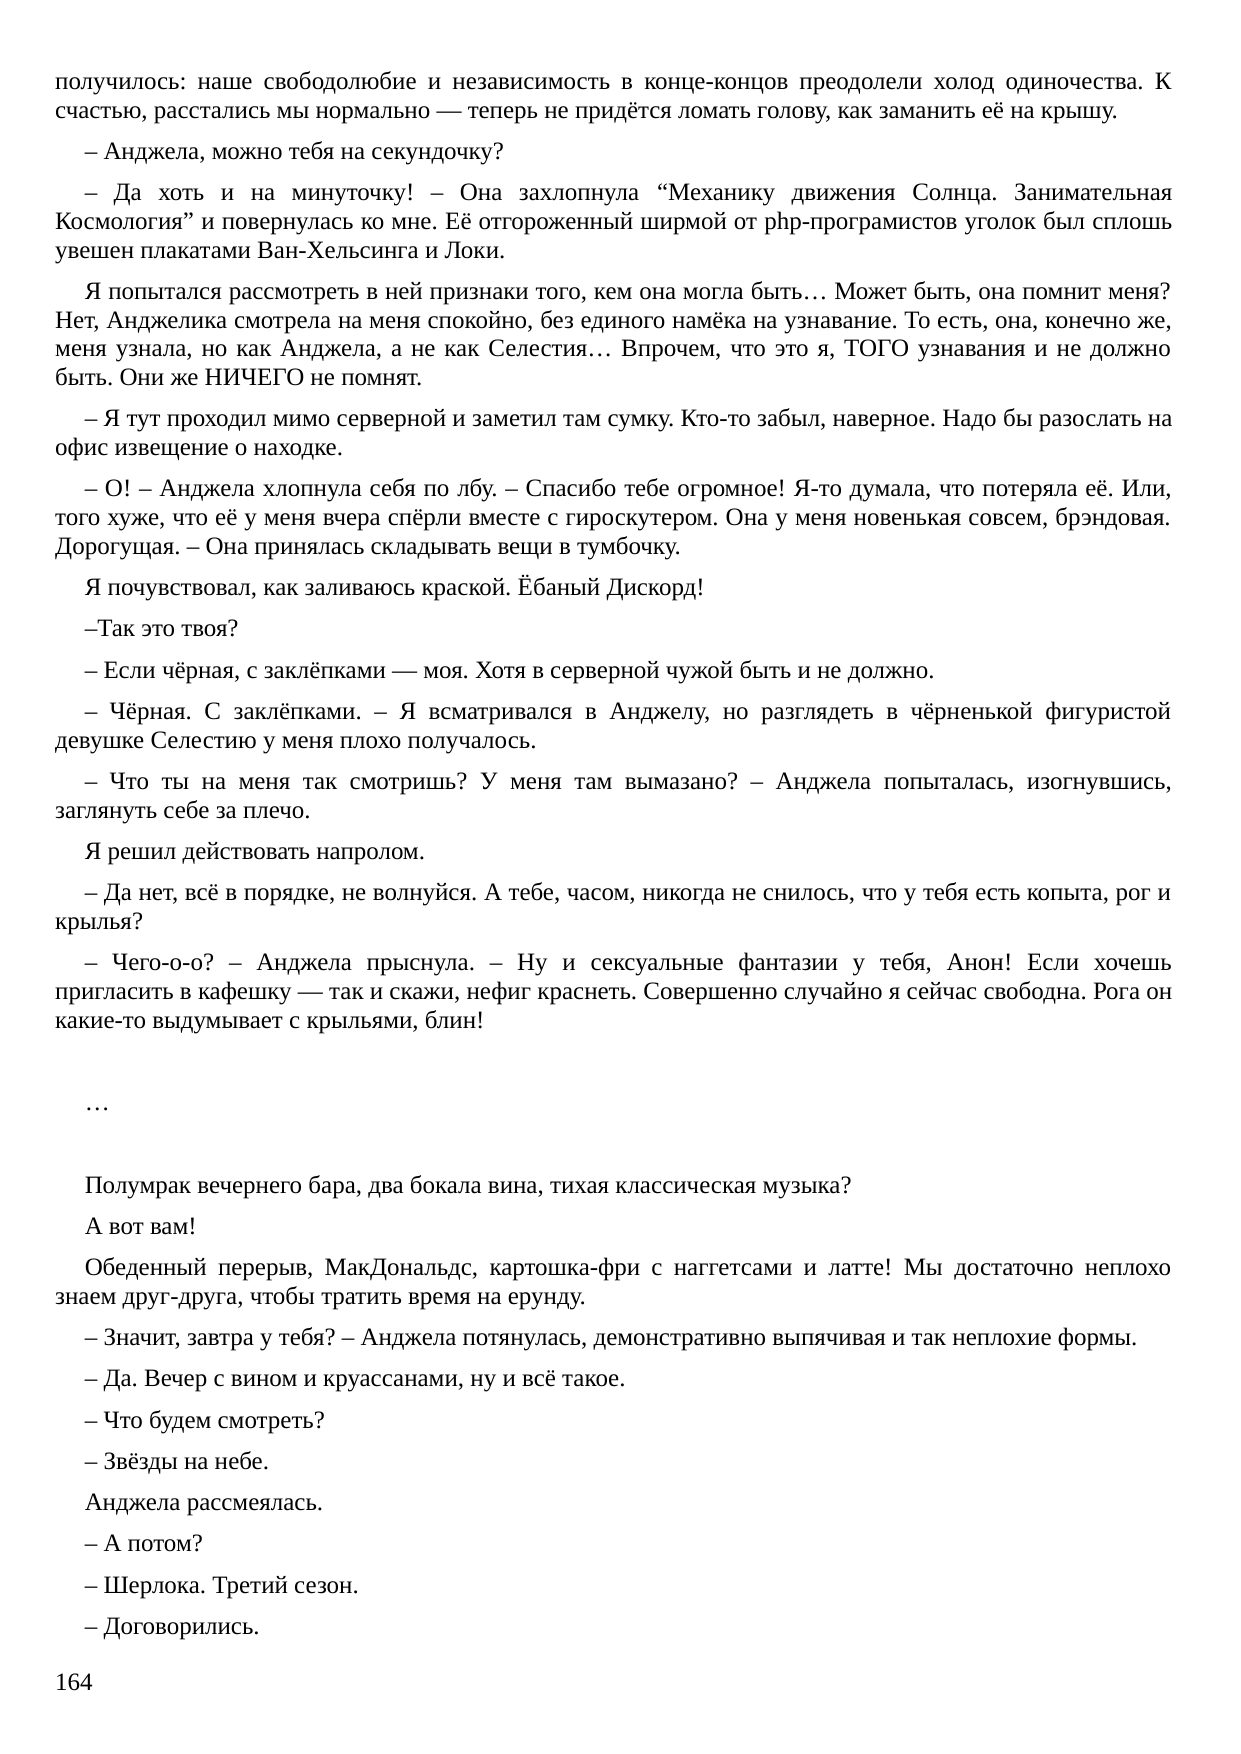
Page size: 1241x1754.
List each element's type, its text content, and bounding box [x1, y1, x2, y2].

text Я почувствовал, как заливаюсь краской. Ёбаный Дискорд! [55, 572, 1173, 601]
text Полумрак вечернего бара, два бокала вина, тихая классическая музыка? [55, 1170, 1173, 1198]
text – Чёрная. С заклёпками. – Я всматривался в Анджелу, но разглядеть в чёрненькой фигуристой девушке Селестию у меня плохо получалось. [55, 696, 1173, 753]
text – Звёзды на небе. [55, 1446, 1173, 1475]
text Анджела рассмеялась. [55, 1487, 1173, 1516]
text – Шерлока. Третий сезон. [55, 1570, 1173, 1598]
text – Чего-о-о? – Анджела прыснула. – Ну и сексуальные фантазии у тебя, Анон! Если хочешь пригласить в кафешку — так и скажи, нефиг краснеть. Совершенно случайно я сейчас свободна. Рога он какие-то выдумывает с крыльями, блин! [55, 947, 1173, 1033]
text – Что ты на меня так смотришь? У меня там вымазано? – Анджела попыталась, изогнувшись, заглянуть себе за плечо. [55, 766, 1173, 823]
text – Да. Вечер с вином и круассанами, ну и всё такое. [55, 1363, 1173, 1392]
text Я решил действовать напролом. [55, 836, 1173, 865]
text – Что будем смотреть? [55, 1405, 1173, 1433]
text – Я тут проходил мимо серверной и заметил там сумку. Кто-то забыл, наверное. Надо бы разослать на офис извещение о находке. [55, 403, 1173, 461]
text – Да нет, всё в порядке, не волнуйся. А тебе, часом, никогда не снилось, что у тебя есть копыта, рог и крылья? [55, 877, 1173, 935]
text – Анджела, можно тебя на секундочку? [55, 136, 1173, 165]
text Я попытался рассмотреть в ней признаки того, кем она могла быть… Может быть, она помнит меня? Нет, Анджелика смотрела на меня спокойно, без единого намёка на узнавание. То есть, она, конечно же, меня узнала, но как Анджела, а не как Селестия… Впрочем, что это я, ТОГО узнавания и не должно быть. Они же НИЧЕГО не помнят. [55, 276, 1173, 391]
text получилось: наше свободолюбие и независимость в конце-концов преодолели холод одиночества. К счастью, расстались мы нормально — теперь не придётся ломать голову, как заманить её на крышу. [55, 66, 1173, 123]
text – Да хоть и на минуточку! – Она захлопнула “Механику движения Солнца. Занимательная Космология” и повернулась ко мне. Её отгороженный ширмой от php-програмистов уголок был сплошь увешен плакатами Ван-Хельсинга и Локи. [55, 177, 1173, 263]
text – А потом? [55, 1528, 1173, 1557]
text – Если чёрная, с заклёпками — моя. Хотя в серверной чужой быть и не должно. [55, 655, 1173, 683]
text Обеденный перерыв, МакДональдс, картошка-фри с наггетсами и латте! Мы достаточно неплохо знаем друг-друга, чтобы тратить время на ерунду. [55, 1252, 1173, 1310]
text – О! – Анджела хлопнула себя по лбу. – Спасибо тебе огромное! Я-то думала, что потеряла её. Или, того хуже, что её у меня вчера спёрли вместе с гироскутером. Она у меня новенькая совсем, брэндовая. Дорогущая. – Она принялась складывать вещи в тумбочку. [55, 473, 1173, 560]
text – Значит, завтра у тебя? – Анджела потянулась, демонстративно выпячивая и так неплохие формы. [55, 1322, 1173, 1351]
text А вот вам! [55, 1211, 1173, 1240]
text –Так это твоя? [55, 613, 1173, 642]
text – Договорились. [55, 1611, 1173, 1640]
text … [55, 1087, 1173, 1116]
